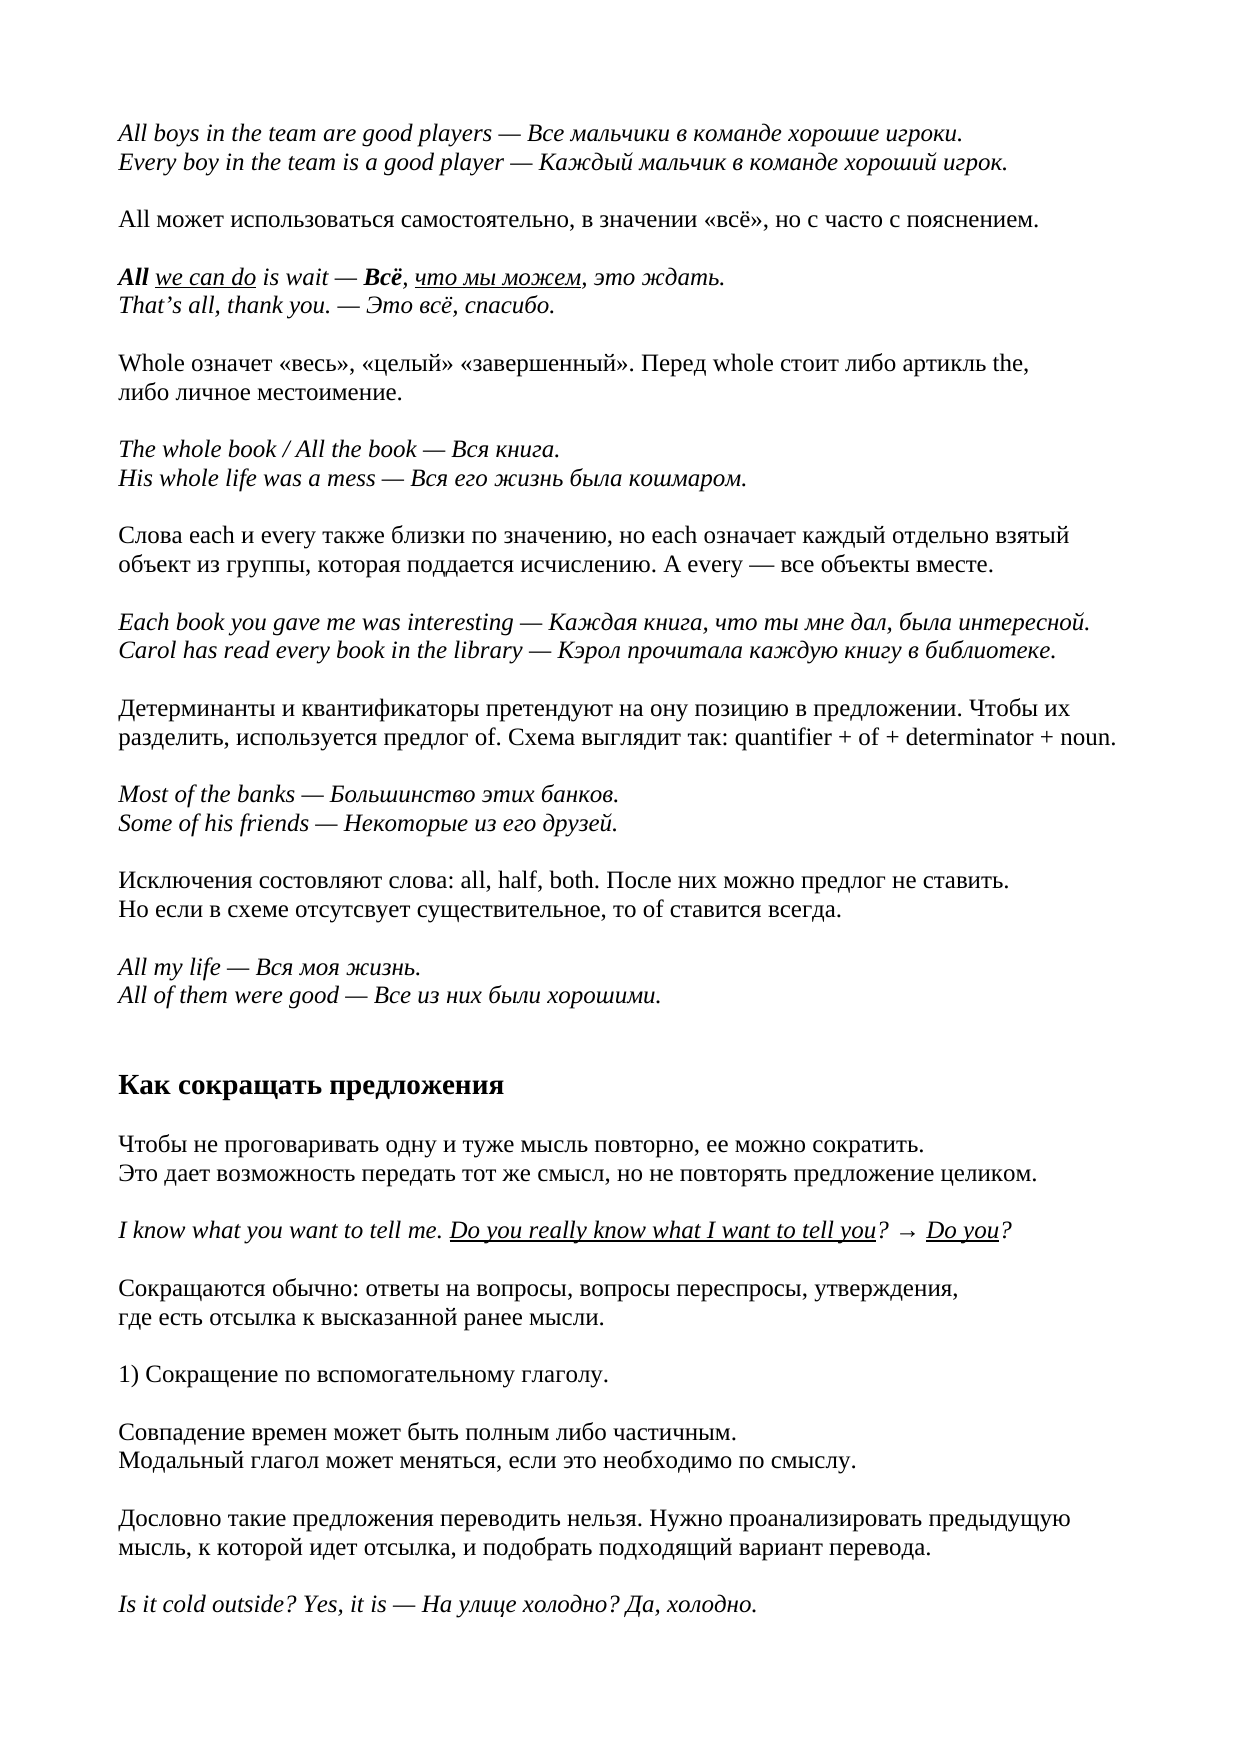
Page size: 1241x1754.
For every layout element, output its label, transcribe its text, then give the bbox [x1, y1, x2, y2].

text Carol has read every book in the library — Кэрол прочитала каждую книгу в библиотеке. [118, 636, 1122, 664]
text Но если в схеме отсутсвует существительное, то of ставится всегда. [118, 894, 1122, 923]
text The whole book / All the book — Вся книга. [118, 434, 1122, 463]
text All of them were good — Все из них были хорошими. [118, 981, 1122, 1009]
text Дословно такие предложения переводить нельзя. Нужно проанализировать предыдущую мысль, к которой идет отсылка, и подобрать подходящий вариант перевода. [118, 1503, 1122, 1560]
text Это дает возможность передать тот же смысл, но не повторять предложение целиком. [118, 1158, 1122, 1187]
text Слова each и every также близки по значению, но each означает каждый отдельно взятый объект из группы, которая поддается исчислению. А every — все объекты вместе. [118, 521, 1122, 578]
text либо личное местоимение. [118, 377, 1122, 406]
text All может использоваться самостоятельно, в значении «всё», но с часто с пояснением. [118, 204, 1122, 233]
text Some of his friends — Некоторые из его друзей. [118, 808, 1122, 837]
text His whole life was a mess — Вся его жизнь была кошмаром. [118, 463, 1122, 492]
text Модальный глагол может меняться, если это необходимо по смыслу. [118, 1445, 1122, 1474]
text All boys in the team are good players — Все мальчики в команде хорошие игроки. [118, 118, 1122, 147]
text Every boy in the team is a good player — Каждый мальчик в команде хороший игрок. [118, 147, 1122, 176]
text Чтобы не проговаривать одну и туже мысль повторно, ее можно сократить. [118, 1129, 1122, 1158]
text Совпадение времен может быть полным либо частичным. [118, 1417, 1122, 1445]
text Сокращаются обычно: ответы на вопросы, вопросы переспросы, утверждения, [118, 1273, 1122, 1302]
text 1) Сокращение по вспомогательному глаголу. [118, 1359, 1122, 1388]
text Исключения состовляют слова: all, half, both. После них можно предлог не ставить. [118, 866, 1122, 894]
text Как сокращать предложения [118, 1067, 1122, 1100]
text Is it cold outside? Yes, it is — На улице холодно? Да, холодно. [118, 1589, 1122, 1618]
text где есть отсылка к высказанной ранее мысли. [118, 1302, 1122, 1330]
text I know what you want to tell me. Do you really know what I want to tell you? → Do you? [118, 1215, 1122, 1244]
text All we can do is wait — Всё, что мы можем, это ждать. [118, 262, 1122, 291]
text Most of the banks — Большинство этих банков. [118, 779, 1122, 808]
text Детерминанты и квантификаторы претендуют на ону позицию в предложении. Чтобы их разделить, используется предлог of. Схема выглядит так: quantifier + of + determinator + noun. [118, 693, 1122, 751]
text That’s all, thank you. — Это всё, спасибо. [118, 291, 1122, 319]
text All my life — Вся моя жизнь. [118, 952, 1122, 981]
text Each book you gave me was interesting — Каждая книга, что ты мне дал, была интересной. [118, 607, 1122, 636]
text Whole означет «весь», «целый» «завершенный». Перед whole стоит либо артикль the, [118, 348, 1122, 377]
